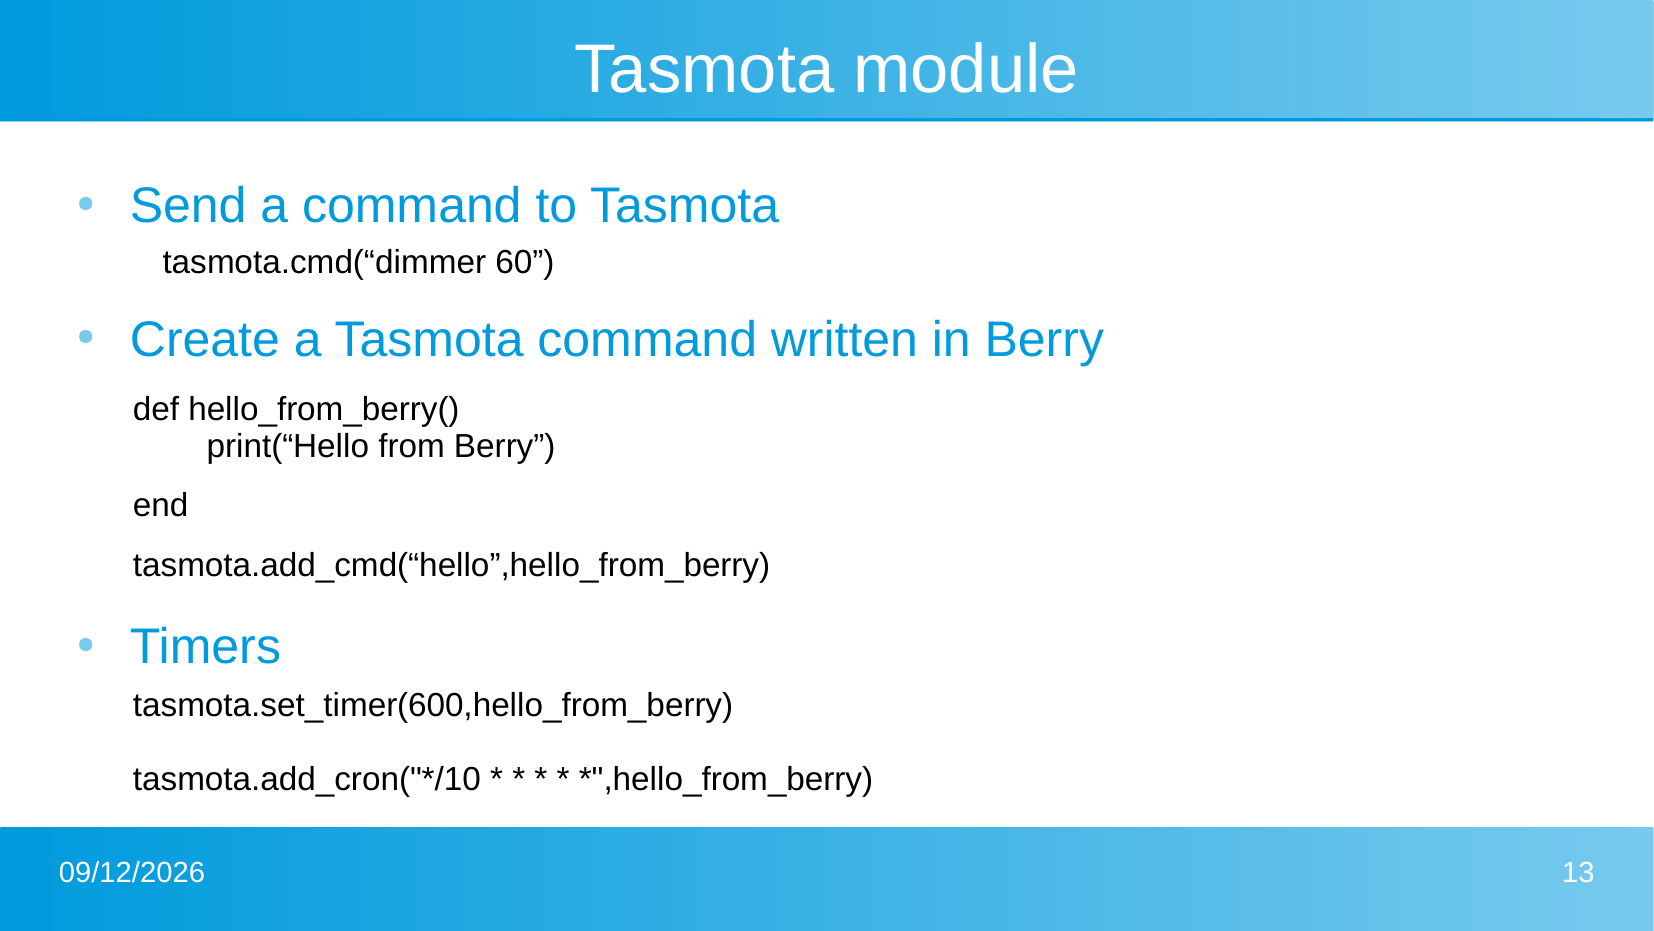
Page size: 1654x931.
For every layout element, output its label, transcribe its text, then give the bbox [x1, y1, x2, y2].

title Tasmota module [59, 29, 1595, 108]
text_box tasmota.set_timer(600,hello_from_berry) tasmota.add_cron("*/10 * * * * *",hello_from_berry) [118, 679, 1093, 857]
text_box tasmota.cmd(“dimmer 60”) [147, 236, 591, 296]
text_box def hello_from_berry() print(“Hello from Berry”) end tasmota.add_cmd(“hello”,hello_from_berry) [118, 383, 857, 591]
list Send a command to Tasmota Create a Tasmota command written in Berry Timers [59, 177, 1595, 768]
